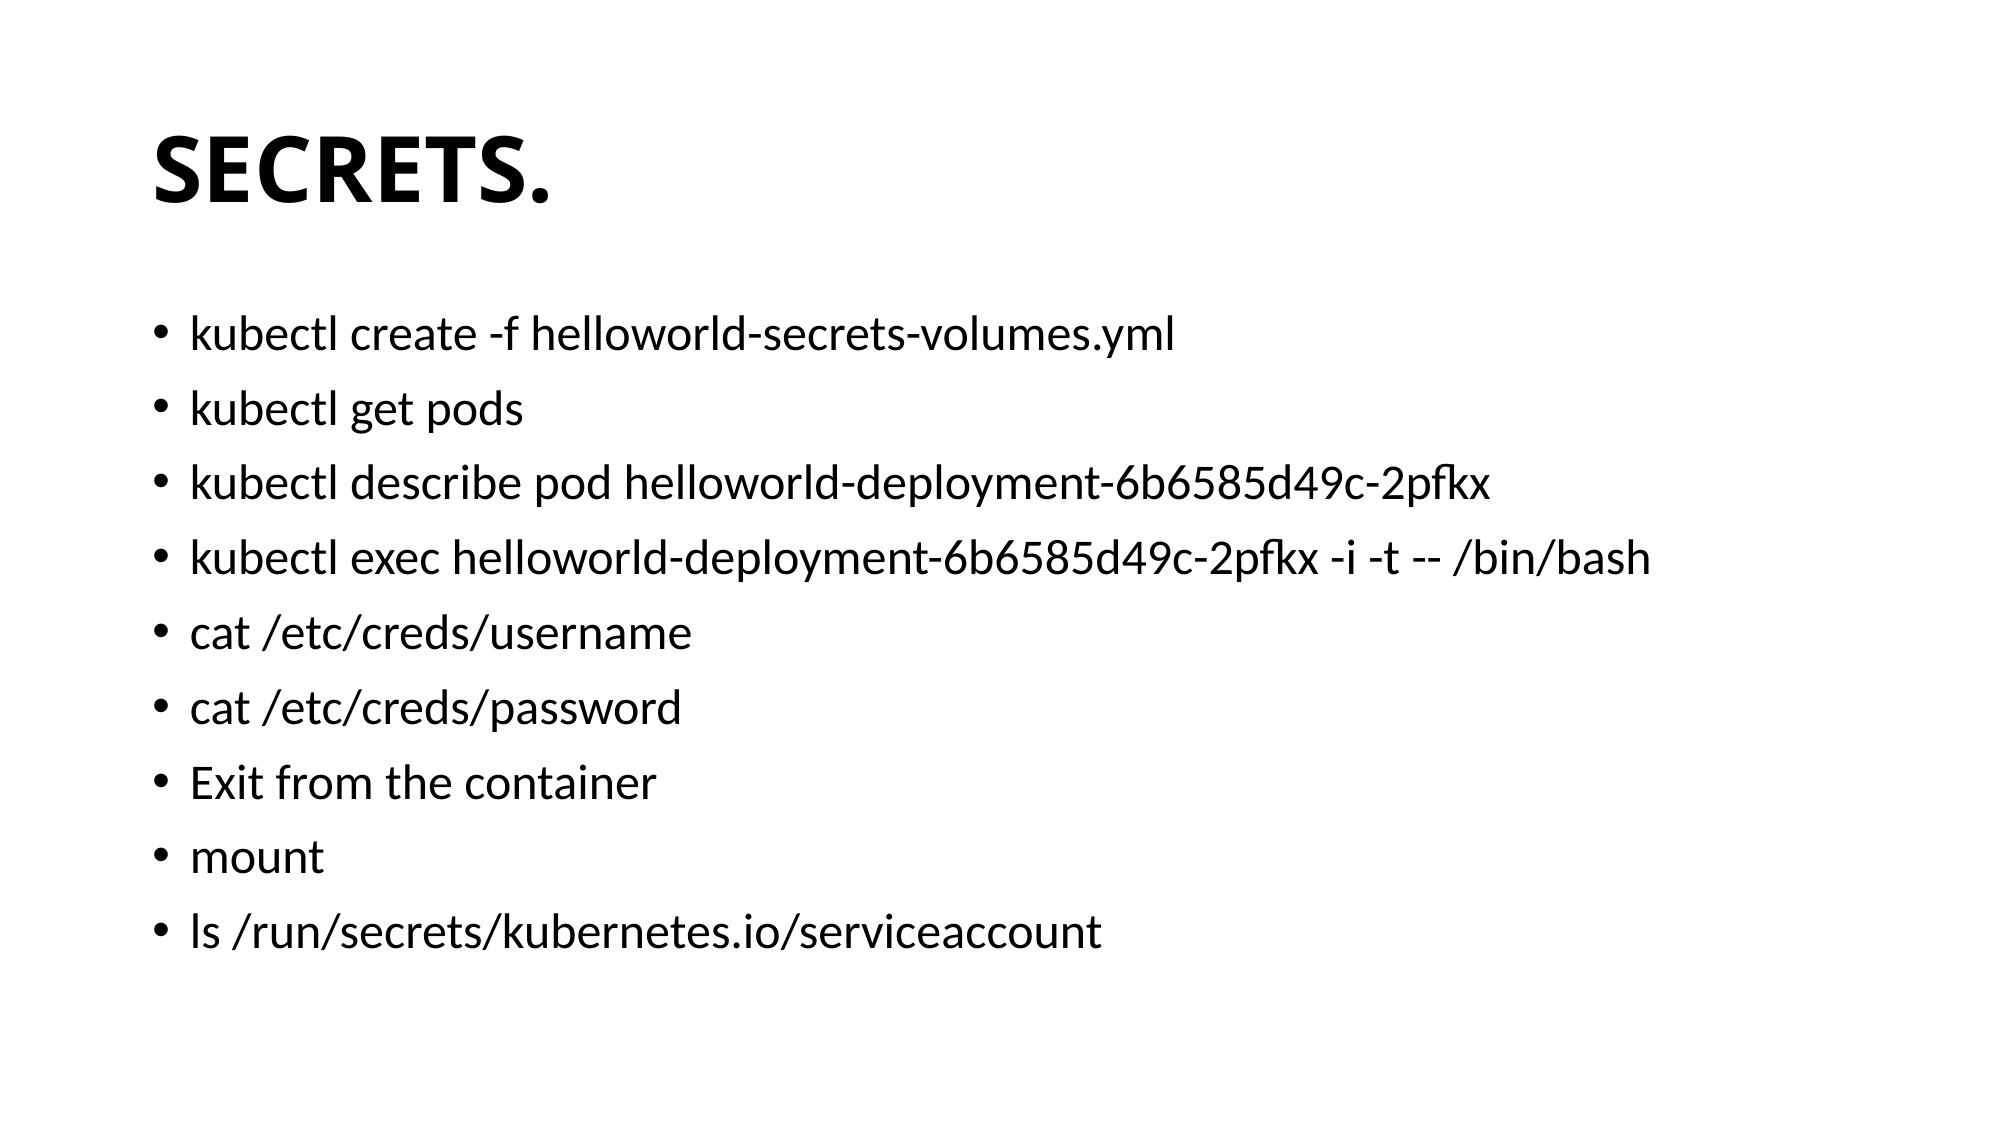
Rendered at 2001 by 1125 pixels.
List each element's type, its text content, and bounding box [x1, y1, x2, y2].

list kubectl create -f helloworld-secrets-volumes.yml kubectl get pods kubectl describe pod helloworld-deployment-6b6585d49c-2pfkx kubectl exec helloworld-deployment-6b6585d49c-2pfkx -i -t -- /bin/bash cat /etc/creds/username cat /etc/creds/password Exit from the container mount ls /run/secrets/kubernetes.io/serviceaccount [137, 299, 1863, 1014]
title SECRETS. [137, 59, 1863, 278]
